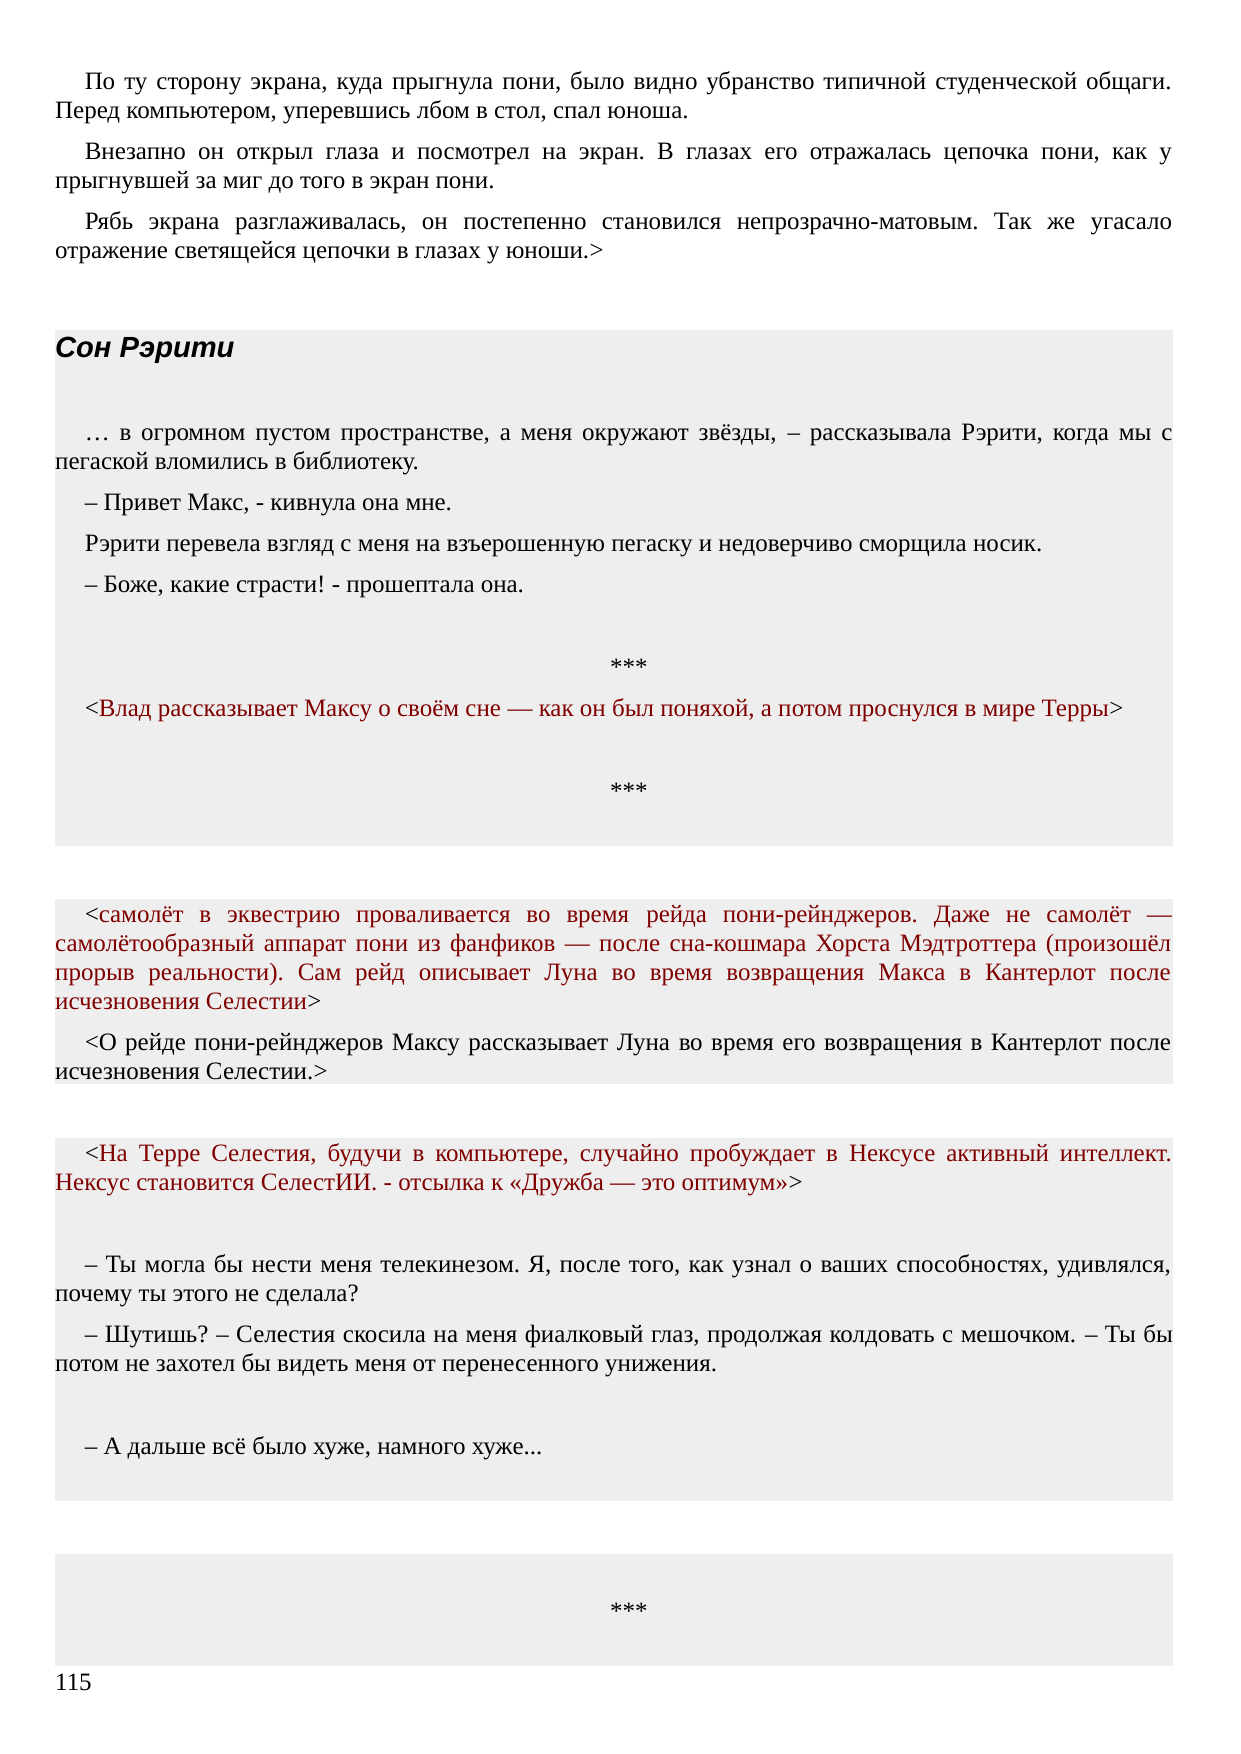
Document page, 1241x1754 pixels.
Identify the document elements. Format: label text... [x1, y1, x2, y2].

text – А дальше всё было хуже, намного хуже... [55, 1431, 1173, 1459]
text <О рейде пони-рейнджеров Максу рассказывает Луна во время его возвращения в Кантерлот после исчезновения Селестии.> [55, 1027, 1173, 1084]
text *** [55, 776, 1173, 804]
subtitle Сон Рэрити [55, 330, 1173, 363]
text <Влад рассказывает Максу о своём сне — как он был поняхой, а потом проснулся в мире Терры> [55, 693, 1173, 722]
text Рябь экрана разглаживалась, он постепенно становился непрозрачно-матовым. Так же угасало отражение светящейся цепочки в глазах у юноши.> [55, 206, 1173, 263]
text *** [55, 1596, 1173, 1624]
text – Шутишь? – Селестия скосила на меня фиалковый глаз, продолжая колдовать с мешочком. – Ты бы потом не захотел бы видеть меня от перенесенного унижения. [55, 1319, 1173, 1377]
text – Ты могла бы нести меня телекинезом. Я, после того, как узнал о ваших способностях, удивлялся, почему ты этого не сделала? [55, 1249, 1173, 1307]
text <самолёт в эквестрию проваливается во время рейда пони-рейнджеров. Даже не самолёт — самолётообразный аппарат пони из фанфиков — после сна-кошмара Хорста Мэдтроттера (произошёл прорыв реальности). Сам рейд описывает Луна во время возвращения Макса в Кантерлот после исчезновения Селестии> [55, 899, 1173, 1014]
text Рэрити перевела взгляд с меня на взъерошенную пегаску и недоверчиво сморщила носик. [55, 528, 1173, 557]
text … в огромном пустом пространстве, а меня окружают звёзды, – рассказывала Рэрити, когда мы с пегаской вломились в библиотеку. [55, 417, 1173, 474]
text По ту сторону экрана, куда прыгнула пони, было видно убранство типичной студенческой общаги. Перед компьютером, уперевшись лбом в стол, спал юноша. [55, 66, 1173, 123]
text – Привет Макс, - кивнула она мне. [55, 487, 1173, 516]
text Внезапно он открыл глаза и посмотрел на экран. В глазах его отражалась цепочка пони, как у прыгнувшей за миг до того в экран пони. [55, 136, 1173, 193]
text <На Терре Селестия, будучи в компьютере, случайно пробуждает в Нексусе активный интеллект. Нексус становится СелестИИ. - отсылка к «Дружба — это оптимум»> [55, 1138, 1173, 1196]
text *** [55, 652, 1173, 681]
text – Боже, какие страсти! - прошептала она. [55, 569, 1173, 598]
